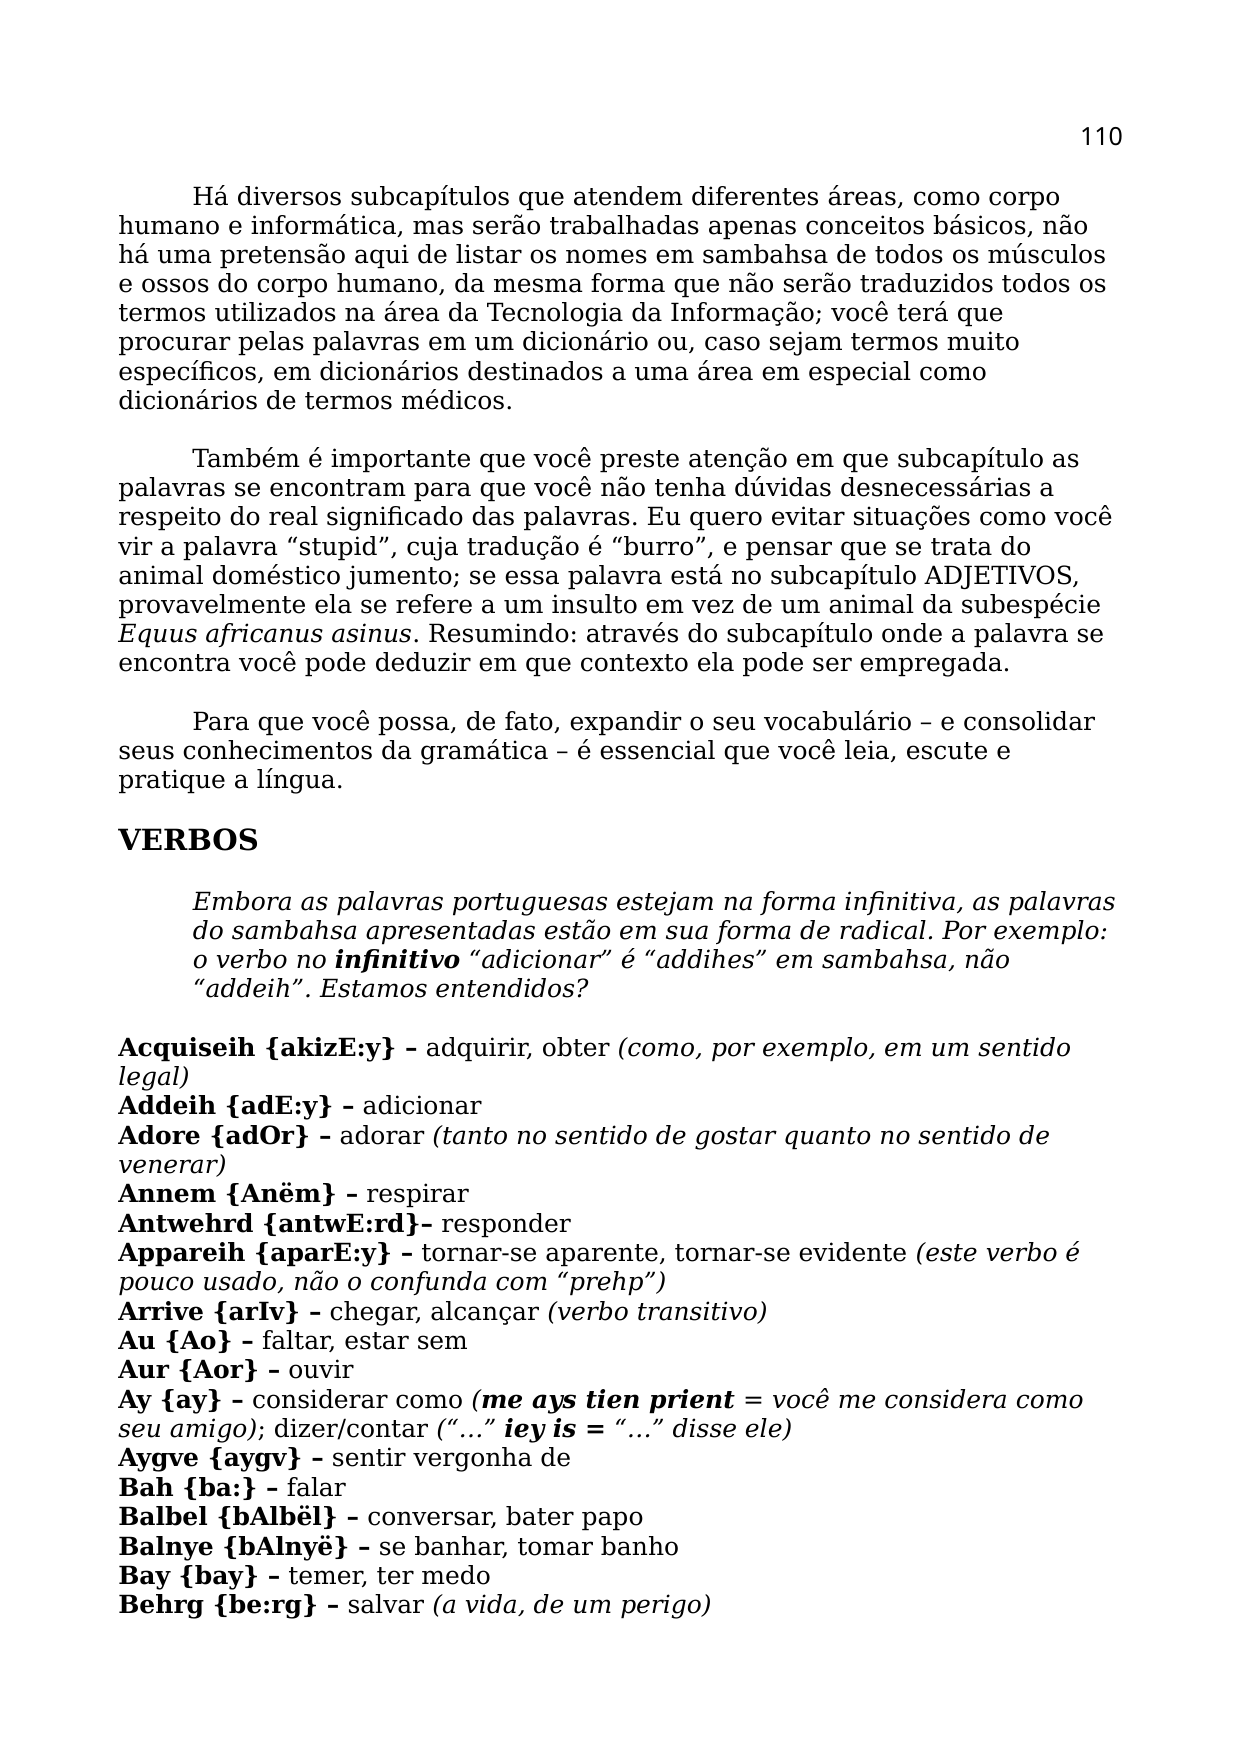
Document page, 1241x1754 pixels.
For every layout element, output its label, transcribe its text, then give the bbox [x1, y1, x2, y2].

text Há diversos subcapítulos que atendem diferentes áreas, como corpo humano e informática, mas serão trabalhadas apenas conceitos básicos, não há uma pretensão aqui de listar os nomes em sambahsa de todos os músculos e ossos do corpo humano, da mesma forma que não serão traduzidos todos os termos utilizados na área da Tecnologia da Informação; você terá que procurar pelas palavras em um dicionário ou, caso sejam termos muito específicos, em dicionários destinados a uma área em especial como dicionários de termos médicos. [118, 182, 1123, 415]
text Balnye {bAlnyë} – se banhar, tomar banho [118, 1532, 1123, 1561]
text Antwehrd {antwE:rd}– responder [118, 1209, 1123, 1238]
text Arrive {arIv} – chegar, alcançar (verbo transitivo) [118, 1297, 1123, 1326]
text Ay {ay} – considerar como (me ays tien prient = você me considera como seu amigo); dizer/contar (“…” iey is = “…” disse ele) [118, 1385, 1123, 1443]
text Adore {adOr} – adorar (tanto no sentido de gostar quanto no sentido de venerar) [118, 1121, 1123, 1179]
text Balbel {bAlbël} – conversar, bater papo [118, 1502, 1123, 1532]
text Appareih {aparE:y} – tornar-se aparente, tornar-se evidente (este verbo é pouco usado, não o confunda com “prehp”) [118, 1238, 1123, 1297]
text Embora as palavras portuguesas estejam na forma infinitiva, as palavras do sambahsa apresentadas estão em sua forma de radical. Por exemplo: o verbo no infinitivo “adicionar” é “addihes” em sambahsa, não “addeih”. Estamos entendidos? [193, 887, 1123, 1004]
subtitle VERBOS [118, 823, 1123, 858]
text Aygve {aygv} – sentir vergonha de [118, 1443, 1123, 1473]
text Addeih {adE:y} – adicionar [118, 1091, 1123, 1121]
text Aur {Aor} – ouvir [118, 1355, 1123, 1385]
text Acquiseih {akizE:y} – adquirir, obter (como, por exemplo, em um sentido legal) [118, 1033, 1123, 1091]
text Para que você possa, de fato, expandir o seu vocabulário – e consolidar seus conhecimentos da gramática – é essencial que você leia, escute e pratique a língua. [118, 707, 1123, 794]
text Também é importante que você preste atenção em que subcapítulo as palavras se encontram para que você não tenha dúvidas desnecessárias a respeito do real significado das palavras. Eu quero evitar situações como você vir a palavra “stupid”, cuja tradução é “burro”, e pensar que se trata do animal doméstico jumento; se essa palavra está no subcapítulo ADJETIVOS, provavelmente ela se refere a um insulto em vez de um animal da subespécie Equus africanus asinus. Resumindo: através do subcapítulo onde a palavra se encontra você pode deduzir em que contexto ela pode ser empregada. [118, 444, 1123, 677]
text Bah {ba:} – falar [118, 1473, 1123, 1502]
text Behrg {be:rg} – salvar (a vida, de um perigo) [118, 1590, 1123, 1620]
text Annem {Anëm} – respirar [118, 1179, 1123, 1209]
text Au {Ao} – faltar, estar sem [118, 1326, 1123, 1355]
text Bay {bay} – temer, ter medo [118, 1561, 1123, 1590]
